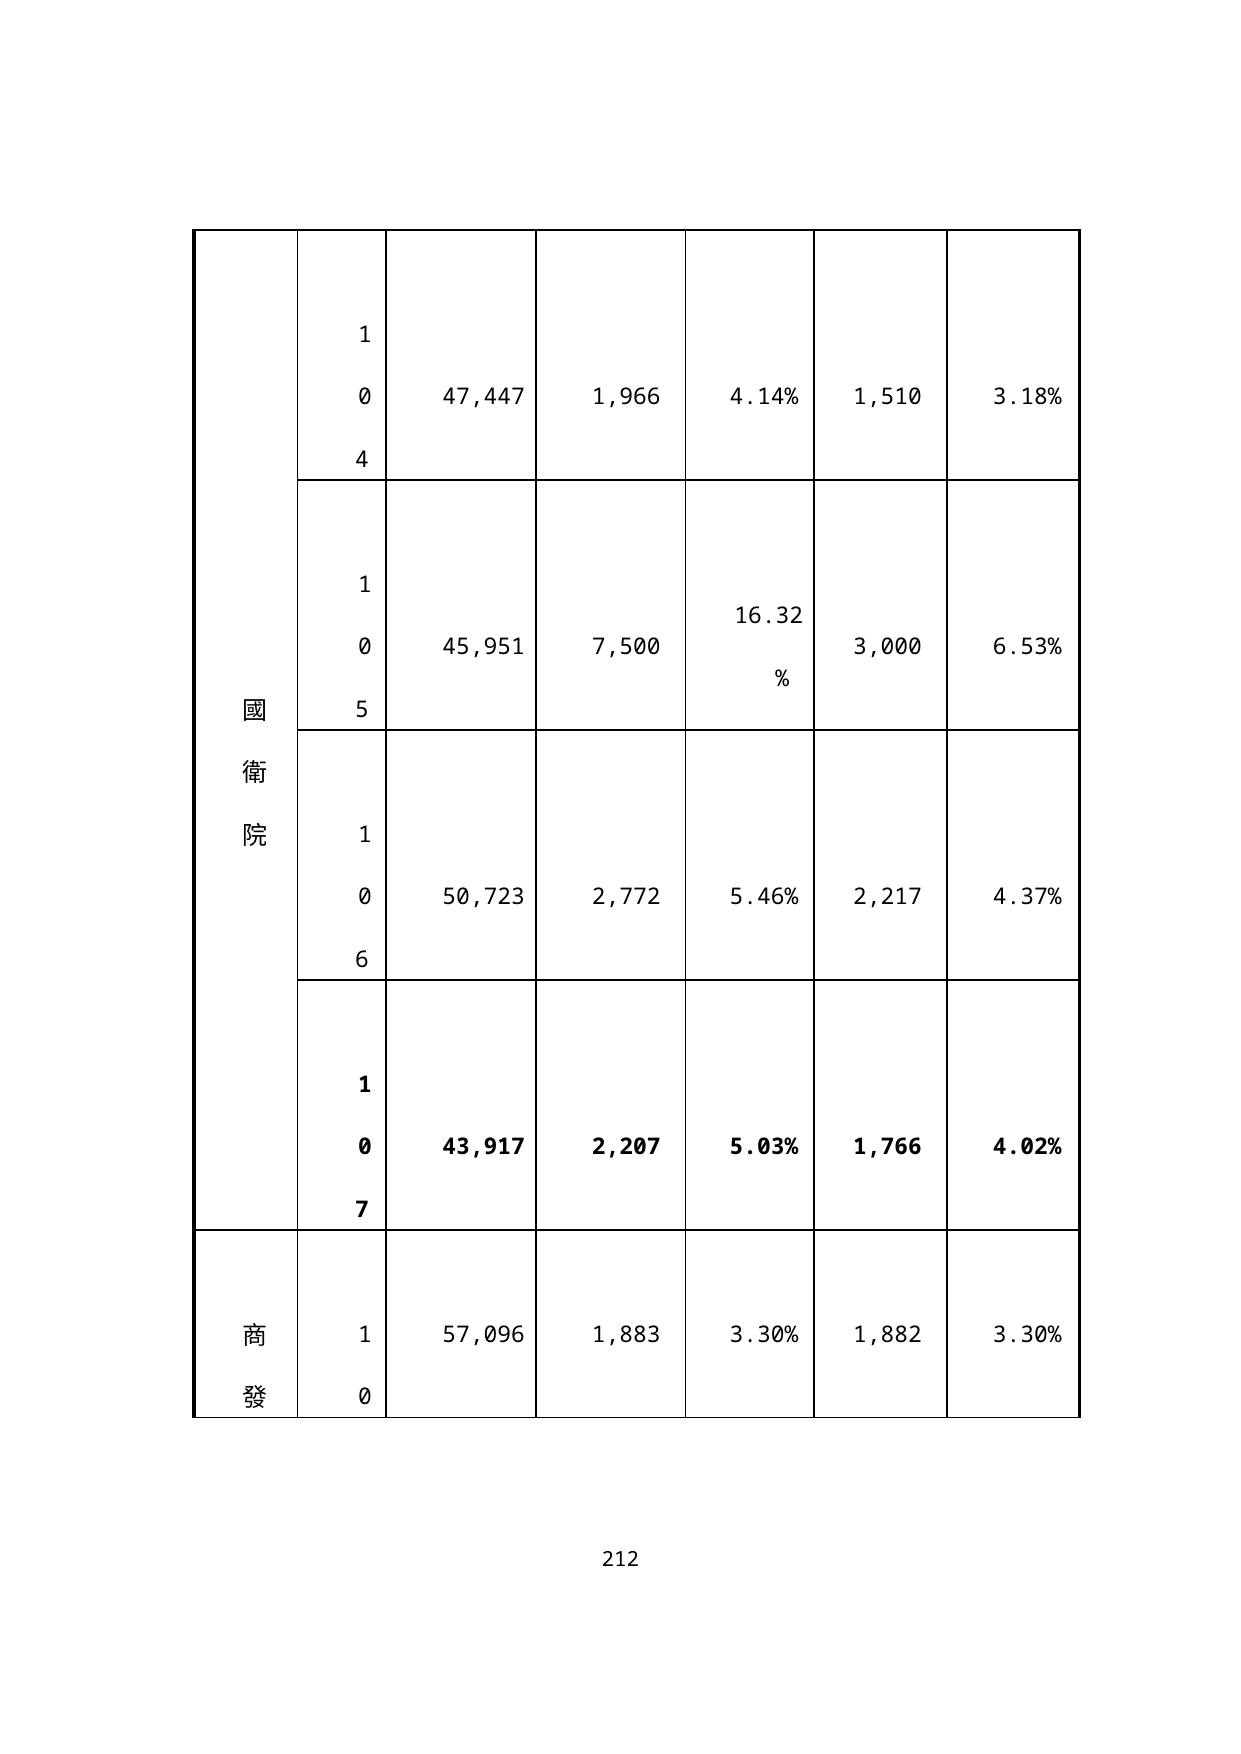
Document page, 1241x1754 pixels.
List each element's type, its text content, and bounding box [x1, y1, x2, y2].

table_cell 107 [298, 981, 385, 1229]
table_cell 5.03% [686, 981, 813, 1229]
table_cell 3.30% [948, 1231, 1078, 1417]
table_cell 10 [298, 1231, 385, 1417]
table_cell 1,883 [537, 1231, 685, 1417]
table_cell 1,882 [815, 1231, 946, 1417]
table_cell 50,723 [387, 731, 535, 979]
table_cell 2,217 [815, 731, 946, 979]
table_cell 4.37% [948, 731, 1078, 979]
table_cell 45,951 [387, 481, 535, 729]
table_cell 5.46% [686, 731, 813, 979]
table_cell 1,966 [537, 231, 685, 479]
table_cell 1,510 [815, 231, 946, 479]
table_cell 106 [298, 731, 385, 979]
table_cell 2,207 [537, 981, 685, 1229]
table_cell 商發 [196, 1231, 297, 1417]
table_cell 3.18% [948, 231, 1078, 479]
table_cell 6.53% [948, 481, 1078, 729]
table_cell 105 [298, 481, 385, 729]
table_cell 16.32% [686, 481, 813, 729]
table_cell 4.02% [948, 981, 1078, 1229]
table_cell 3.30% [686, 1231, 813, 1417]
table_cell 47,447 [387, 231, 535, 479]
table_cell 3,000 [815, 481, 946, 729]
table_cell 43,917 [387, 981, 535, 1229]
table_cell 7,500 [537, 481, 685, 729]
table_cell 57,096 [387, 1231, 535, 1417]
table_cell 2,772 [537, 731, 685, 979]
table_cell 國衛院 [196, 231, 297, 1229]
table_cell 4.14% [686, 231, 813, 479]
table_cell 104 [298, 231, 385, 479]
table_cell 1,766 [815, 981, 946, 1229]
